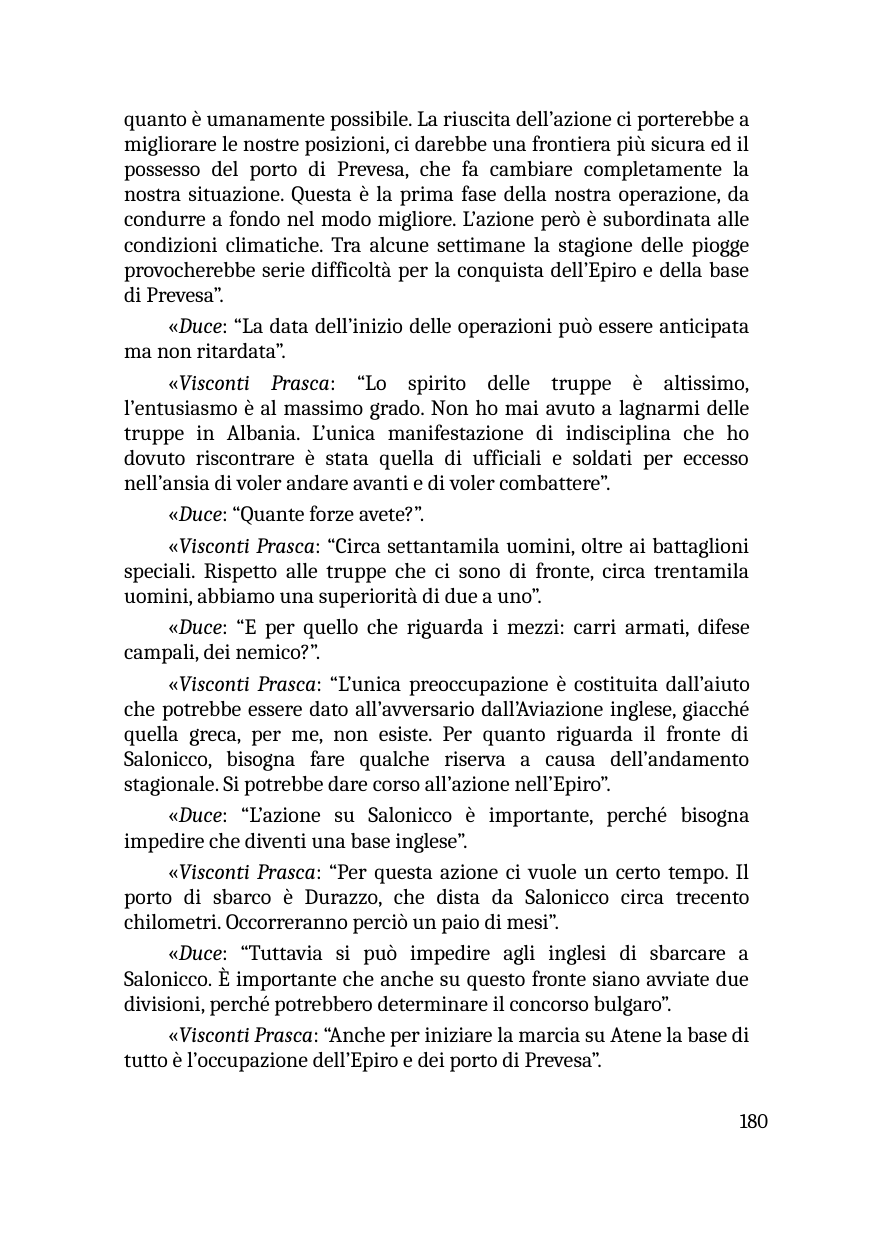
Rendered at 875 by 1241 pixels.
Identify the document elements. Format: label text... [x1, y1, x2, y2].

text «Visconti Prasca: “Per questa azione ci vuole un certo tempo. Il porto di sbarco è Durazzo, che dista da Salonicco circa trecento chilometri. Occorreranno perciò un paio di mesi”. [124, 859, 750, 935]
text «Visconti Prasca: “Circa settantamila uomini, oltre ai battaglioni speciali. Rispetto alle truppe che ci sono di fronte, circa trentamila uomini, abbiamo una superiorità di due a uno”. [124, 533, 750, 609]
text «Visconti Prasca: “L’unica preoccupazione è costituita dall’aiuto che potrebbe essere dato all’avversario dall’Aviazione inglese, giacché quella greca, per me, non esiste. Per quanto riguarda il fronte di Salonicco, bisogna fare qualche riserva a causa dell’andamento stagionale. Si potrebbe dare corso all’azione nell’Epiro”. [124, 671, 750, 797]
text quanto è umanamente possibile. La riuscita dell’azione ci porterebbe a migliorare le nostre posizioni, ci darebbe una frontiera più sicura ed il possesso del porto di Prevesa, che fa cambiare completamente la nostra situazione. Questa è la prima fase della nostra operazione, da condurre a fondo nel modo migliore. L’azione però è subordinata alle condizioni climatiche. Tra alcune settimane la stagione delle piogge provocherebbe serie difficoltà per la conquista dell’Epiro e della base di Prevesa”. [124, 106, 750, 308]
text «Duce: “Tuttavia si può impedire agli inglesi di sbarcare a Salonicco. È importante che anche su questo fronte siano avviate due divisioni, perché potrebbero determinare il concorso bulgaro”. [124, 941, 750, 1017]
text «Duce: “L’azione su Salonicco è importante, perché bisogna impedire che diventi una base inglese”. [124, 803, 750, 854]
text «Duce: “Quante forze avete?”. [124, 502, 750, 527]
text «Duce: “La data dell’inizio delle operazioni può essere anticipata ma non ritardata”. [124, 314, 750, 364]
text «Duce: “E per quello che riguarda i mezzi: carri armati, difese campali, dei nemico?”. [124, 615, 750, 665]
text «Visconti Prasca: “Lo spirito delle truppe è altissimo, l’entusiasmo è al massimo grado. Non ho mai avuto a lagnarmi delle truppe in Albania. L’unica manifestazione di indisciplina che ho dovuto riscontrare è stata quella di ufficiali e soldati per eccesso nell’ansia di voler andare avanti e di voler combattere”. [124, 370, 750, 496]
text «Visconti Prasca: “Anche per iniziare la marcia su Atene la base di tutto è l’occupazione dell’Epiro e dei porto di Prevesa”. [124, 1023, 750, 1073]
